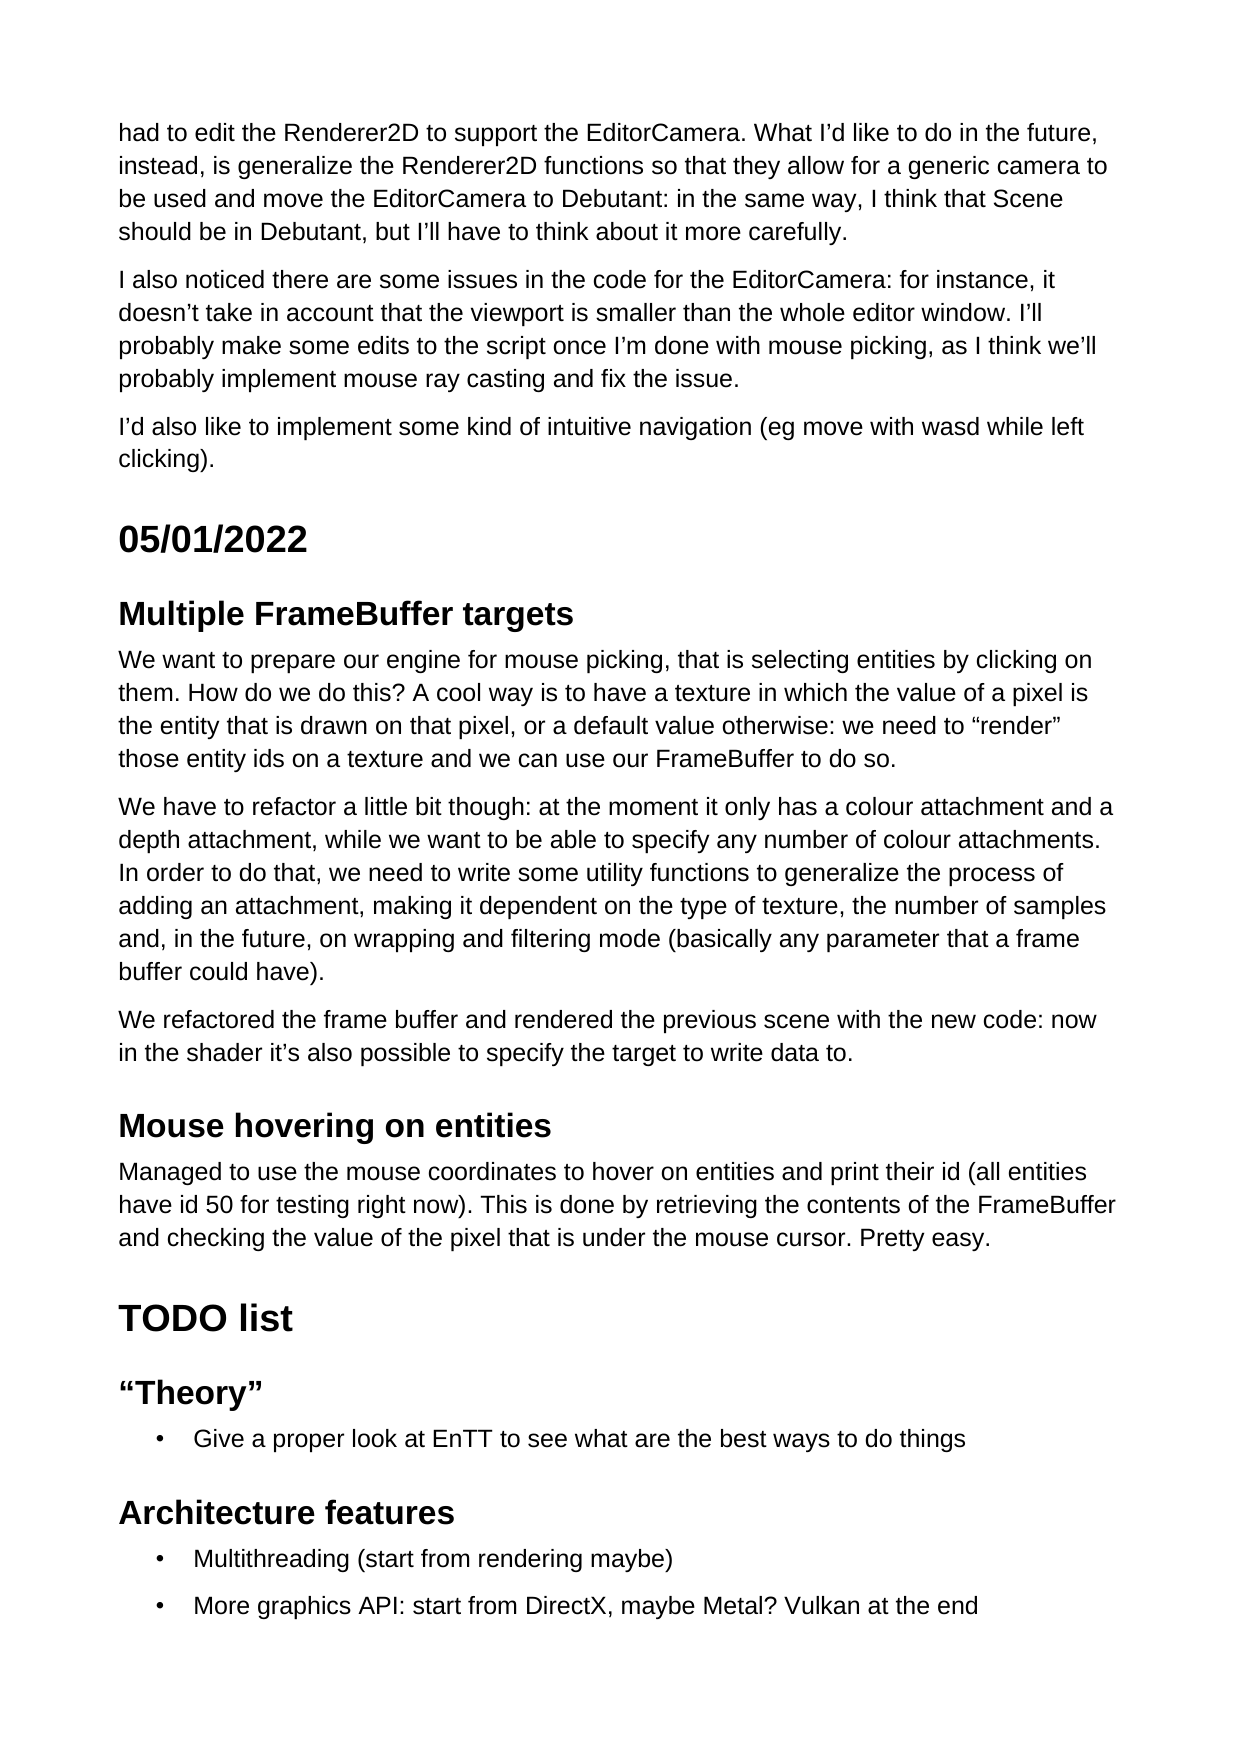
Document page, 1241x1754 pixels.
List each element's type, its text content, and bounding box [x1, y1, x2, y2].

text I’d also like to implement some kind of intuitive navigation (eg move with wasd while left clicking). [118, 411, 1122, 473]
subtitle TODO list [118, 1296, 1122, 1339]
text I also noticed there are some issues in the code for the EditorCamera: for instance, it doesn’t take in account that the viewport is smaller than the whole editor window. I’ll probably make some edits to the script once I’m done with mouse picking, as I think we’ll probably implement mouse ray casting and fix the issue. [118, 265, 1122, 393]
subtitle Multiple FrameBuffer targets [118, 594, 1122, 633]
subtitle 05/01/2022 [118, 517, 1122, 561]
list More graphics API: start from DirectX, maybe Metal? Vulkan at the end [156, 1591, 1122, 1620]
text had to edit the Renderer2D to support the EditorCamera. What I’d like to do in the future, instead, is generalize the Renderer2D functions so that they allow for a generic camera to be used and move the EditorCamera to Debutant: in the same way, I think that Scene should be in Debutant, but I’ll have to think about it more carefully. [118, 118, 1122, 246]
list Multithreading (start from rendering maybe) [156, 1544, 1122, 1572]
text Managed to use the mouse coordinates to hover on entities and print their id (all entities have id 50 for testing right now). This is done by retrieving the contents of the FrameBuffer and checking the value of the pixel that is under the mouse cursor. Pretty easy. [118, 1157, 1122, 1252]
subtitle Mouse hovering on entities [118, 1106, 1122, 1145]
text We refactored the frame buffer and rendered the previous scene with the new code: now in the shader it’s also possible to specify the target to write data to. [118, 1004, 1122, 1066]
text We want to prepare our engine for mouse picking, that is selecting entities by clicking on them. How do we do this? A cool way is to have a texture in which the value of a pixel is the entity that is drawn on that pixel, or a default value otherwise: we need to “render” those entity ids on a texture and we can use our FrameBuffer to do so. [118, 645, 1122, 773]
subtitle “Theory” [118, 1373, 1122, 1411]
text We have to refactor a little bit though: at the moment it only has a colour attachment and a depth attachment, while we want to be able to specify any number of colour attachments. In order to do that, we need to write some utility functions to generalize the process of adding an attachment, making it dependent on the type of texture, the number of samples and, in the future, on wrapping and filtering mode (basically any parameter that a frame buffer could have). [118, 792, 1122, 986]
subtitle Architecture features [118, 1492, 1122, 1531]
list Give a proper look at EnTT to see what are the best ways to do things [156, 1424, 1122, 1453]
